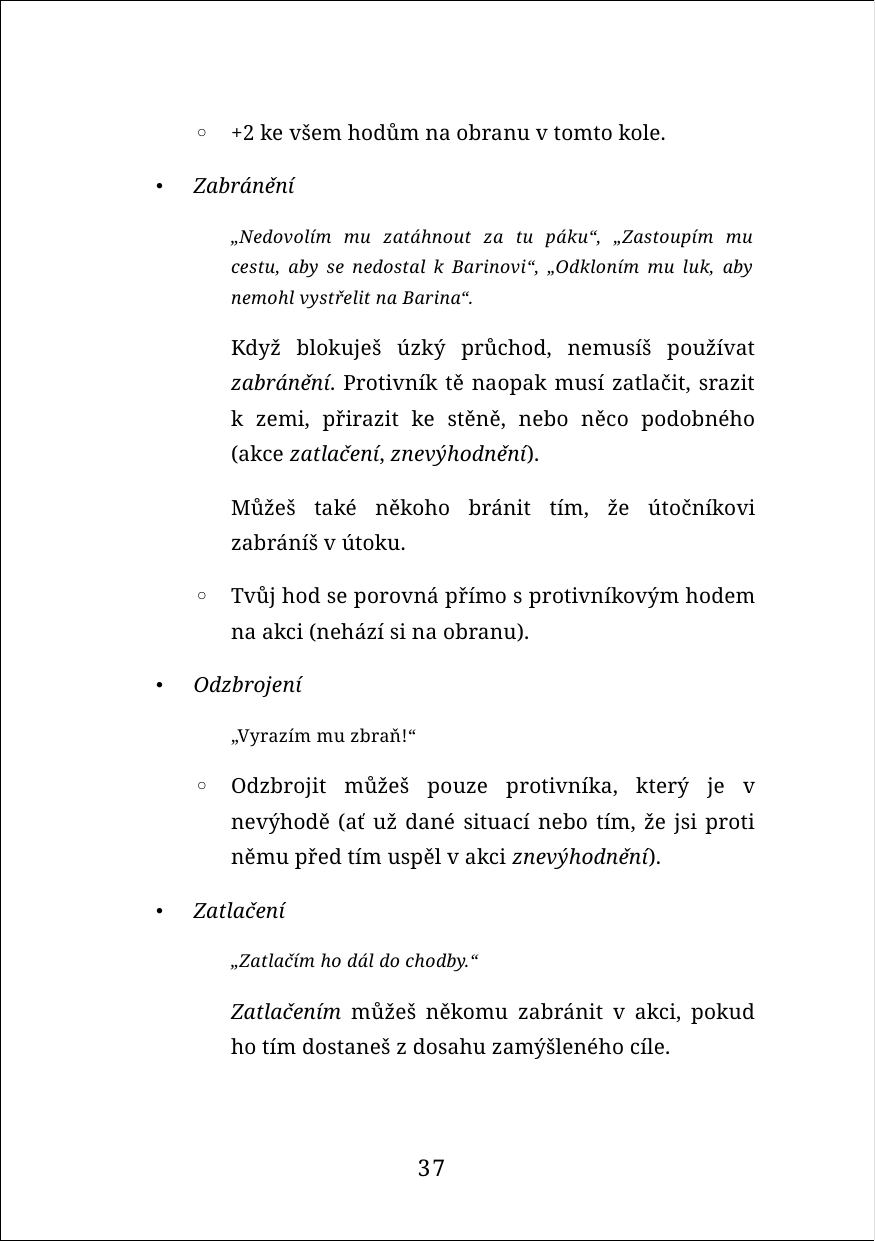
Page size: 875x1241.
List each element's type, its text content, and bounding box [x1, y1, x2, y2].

list Zabránění [156, 171, 756, 200]
list Když blokuješ úzký průchod, nemusíš používat zabránění. Protivník tě naopak musí zatlačit, srazit k zemi, přirazit ke stěně, nebo něco podobného (akce zatlačení, znevýhodnění). [193, 333, 756, 468]
list Zatlačení [156, 896, 756, 924]
list „Nedovolím mu zatáhnout za tu páku“, „Zastoupím mu cestu, aby se nedostal k Barinovi“, „Odkloním mu luk, aby nemohl vystřelit na Barina“. [193, 225, 756, 309]
list Odzbrojit můžeš pouze protivníka, který je v nevýhodě (ať už dané situací nebo tím, že jsi proti němu před tím uspěl v akci znevýhodnění). [193, 771, 756, 871]
list Odzbrojení [156, 670, 756, 699]
list „Vyrazím mu zbraň!“ [193, 723, 756, 748]
list Můžeš také někoho bránit tím, že útočníkovi zabráníš v útoku. [193, 493, 756, 557]
list +2 ke všem hodům na obranu v tomto kole. [193, 118, 756, 147]
list Tvůj hod se porovná přímo s protivníkovým hodem na akci (nehází si na obranu). [193, 582, 756, 646]
list „Zatlačím ho dál do chodby.“ [193, 949, 756, 973]
list Zatlačením můžeš někomu zabránit v akci, pokud ho tím dostaneš z dosahu zamýšleného cíle. [193, 997, 756, 1061]
